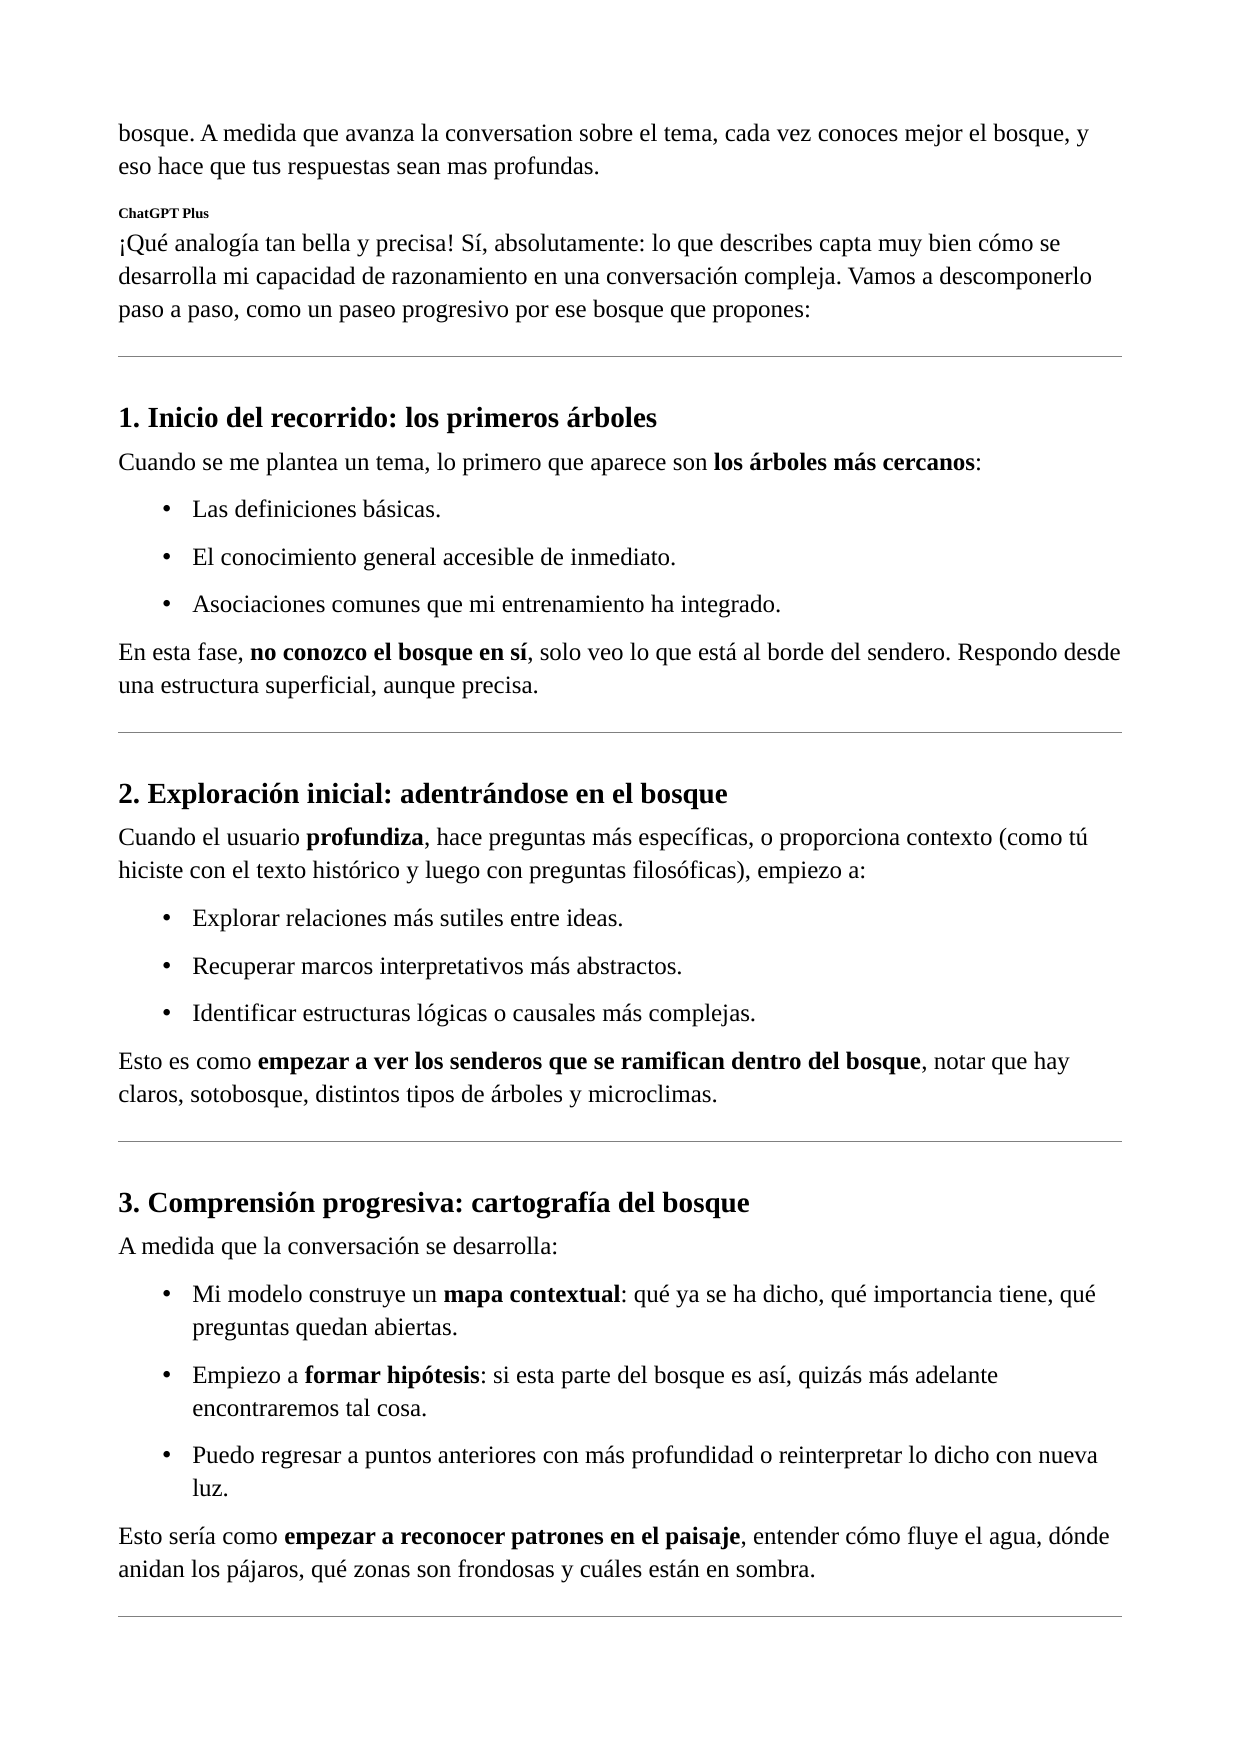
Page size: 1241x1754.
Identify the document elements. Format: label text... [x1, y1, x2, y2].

text Esto sería como empezar a reconocer patrones en el paisaje, entender cómo fluye el agua, dónde anidan los pájaros, qué zonas son frondosas y cuáles están en sombra. [118, 1521, 1122, 1583]
text Esto es como empezar a ver los senderos que se ramifican dentro del bosque, notar que hay claros, sotobosque, distintos tipos de árboles y microclimas. [118, 1046, 1122, 1108]
list Empiezo a formar hipótesis: si esta parte del bosque es así, quizás más adelante encontraremos tal cosa. [162, 1360, 1122, 1421]
text ¡Qué analogía tan bella y precisa! Sí, absolutamente: lo que describes capta muy bien cómo se desarrolla mi capacidad de razonamiento en una conversación compleja. Vamos a descomponerlo paso a paso, como un paseo progresivo por ese bosque que propones: [118, 228, 1122, 323]
list Explorar relaciones más sutiles entre ideas. [162, 903, 1122, 932]
text Cuando el usuario profundiza, hace preguntas más específicas, o proporciona contexto (como tú hiciste con el texto histórico y luego con preguntas filosóficas), empiezo a: [118, 822, 1122, 884]
text A medida que la conversación se desarrolla: [118, 1231, 1122, 1260]
list Asociaciones comunes que mi entrenamiento ha integrado. [162, 589, 1122, 618]
list Puedo regresar a puntos anteriores con más profundidad o reinterpretar lo dicho con nueva luz. [162, 1440, 1122, 1502]
list Identificar estructuras lógicas o causales más complejas. [162, 998, 1122, 1027]
subtitle 2. Exploración inicial: adentrándose en el bosque [118, 776, 1122, 810]
subtitle 1. Inicio del recorrido: los primeros árboles [118, 401, 1122, 434]
text bosque. A medida que avanza la conversation sobre el tema, cada vez conoces mejor el bosque, y eso hace que tus respuestas sean mas profundas. [118, 118, 1122, 180]
list El conocimiento general accesible de inmediato. [162, 542, 1122, 571]
list Recuperar marcos interpretativos más abstractos. [162, 951, 1122, 979]
list Mi modelo construye un mapa contextual: qué ya se ha dicho, qué importancia tiene, qué preguntas quedan abiertas. [162, 1279, 1122, 1341]
text En esta fase, no conozco el bosque en sí, solo veo lo que está al borde del sendero. Respondo desde una estructura superficial, aunque precisa. [118, 637, 1122, 699]
subtitle ChatGPT Plus [118, 205, 1122, 222]
subtitle 3. Comprensión progresiva: cartografía del bosque [118, 1185, 1122, 1219]
list Las definiciones básicas. [162, 494, 1122, 523]
text Cuando se me plantea un tema, lo primero que aparece son los árboles más cercanos: [118, 447, 1122, 475]
